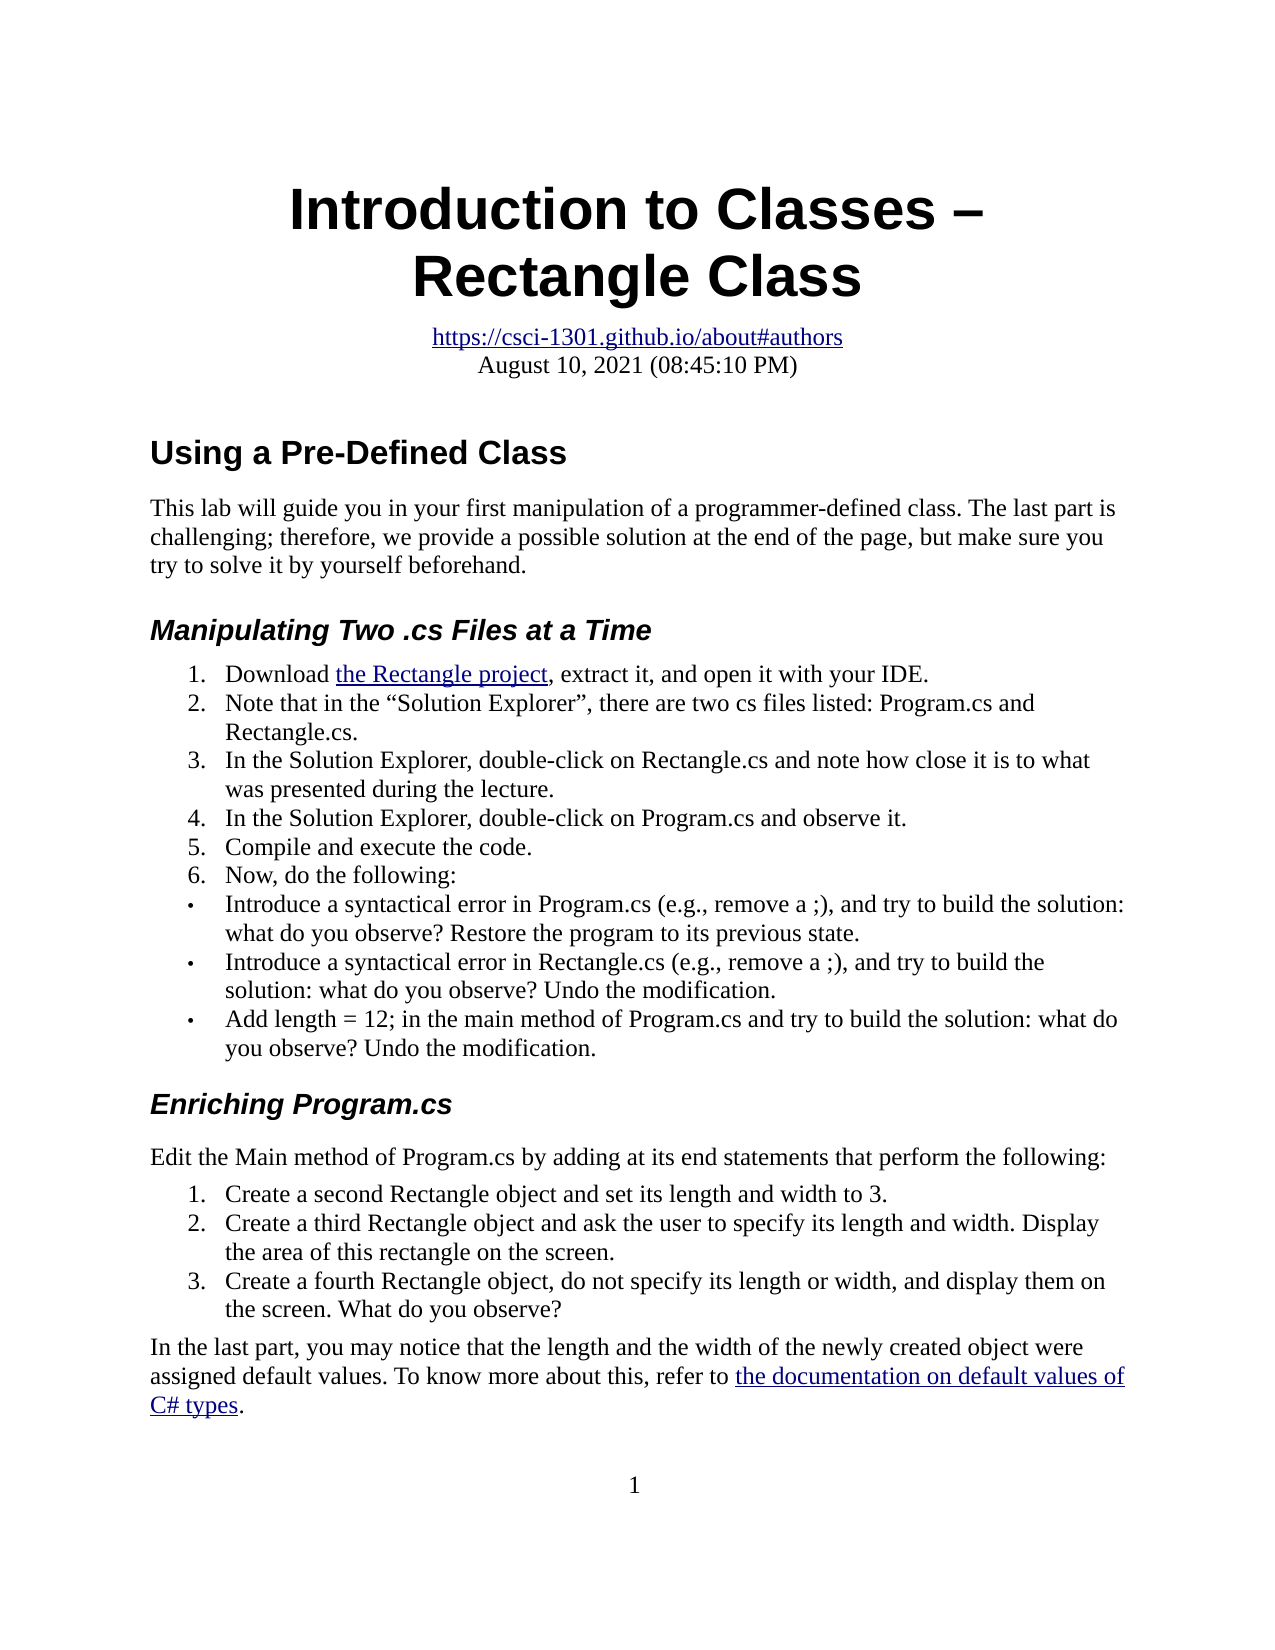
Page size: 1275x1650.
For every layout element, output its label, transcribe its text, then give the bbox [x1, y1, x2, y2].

text In the last part, you may notice that the length and the width of the newly created object were assigned default values. To know more about this, refer to the documentation on default values of C# types. [150, 1332, 1125, 1418]
text Edit the Main method of Program.cs by adding at its end statements that perform the following: [150, 1142, 1125, 1171]
subtitle Using a Pre-Defined Class [150, 433, 1125, 472]
list Add length = 12; in the main method of Program.cs and try to build the solution: what do you observe? Undo the modification. [187, 1004, 1125, 1062]
list In the Solution Explorer, double-click on Program.cs and observe it. [187, 803, 1125, 832]
text August 10, 2021 (08:45:10 PM) [150, 350, 1125, 379]
list Create a second Rectangle object and set its length and width to 3. [187, 1179, 1125, 1208]
list Now, do the following: [187, 861, 1125, 889]
title Introduction to Classes – Rectangle Class [150, 175, 1125, 309]
text This lab will guide you in your first manipulation of a programmer-defined class. The last part is challenging; therefore, we provide a possible solution at the end of the page, but make sure you try to solve it by yourself beforehand. [150, 493, 1125, 579]
list Note that in the “Solution Explorer”, there are two cs files listed: Program.cs and Rectangle.cs. [187, 688, 1125, 746]
list In the Solution Explorer, double-click on Rectangle.cs and note how close it is to what was presented during the lecture. [187, 746, 1125, 803]
list Introduce a syntactical error in Program.cs (e.g., remove a ;), and try to build the solution: what do you observe? Restore the program to its previous state. [187, 889, 1125, 947]
list Create a third Rectangle object and ask the user to specify its length and width. Display the area of this rectangle on the screen. [187, 1208, 1125, 1266]
subtitle Enriching Program.cs [150, 1087, 1125, 1120]
subtitle Manipulating Two .cs Files at a Time [150, 613, 1125, 647]
text https://csci-1301.github.io/about#authors [150, 322, 1125, 350]
list Compile and execute the code. [187, 832, 1125, 861]
list Introduce a syntactical error in Rectangle.cs (e.g., remove a ;), and try to build the solution: what do you observe? Undo the modification. [187, 947, 1125, 1004]
list Create a fourth Rectangle object, do not specify its length or width, and display them on the screen. What do you observe? [187, 1266, 1125, 1323]
list Download the Rectangle project, extract it, and open it with your IDE. [187, 659, 1125, 688]
